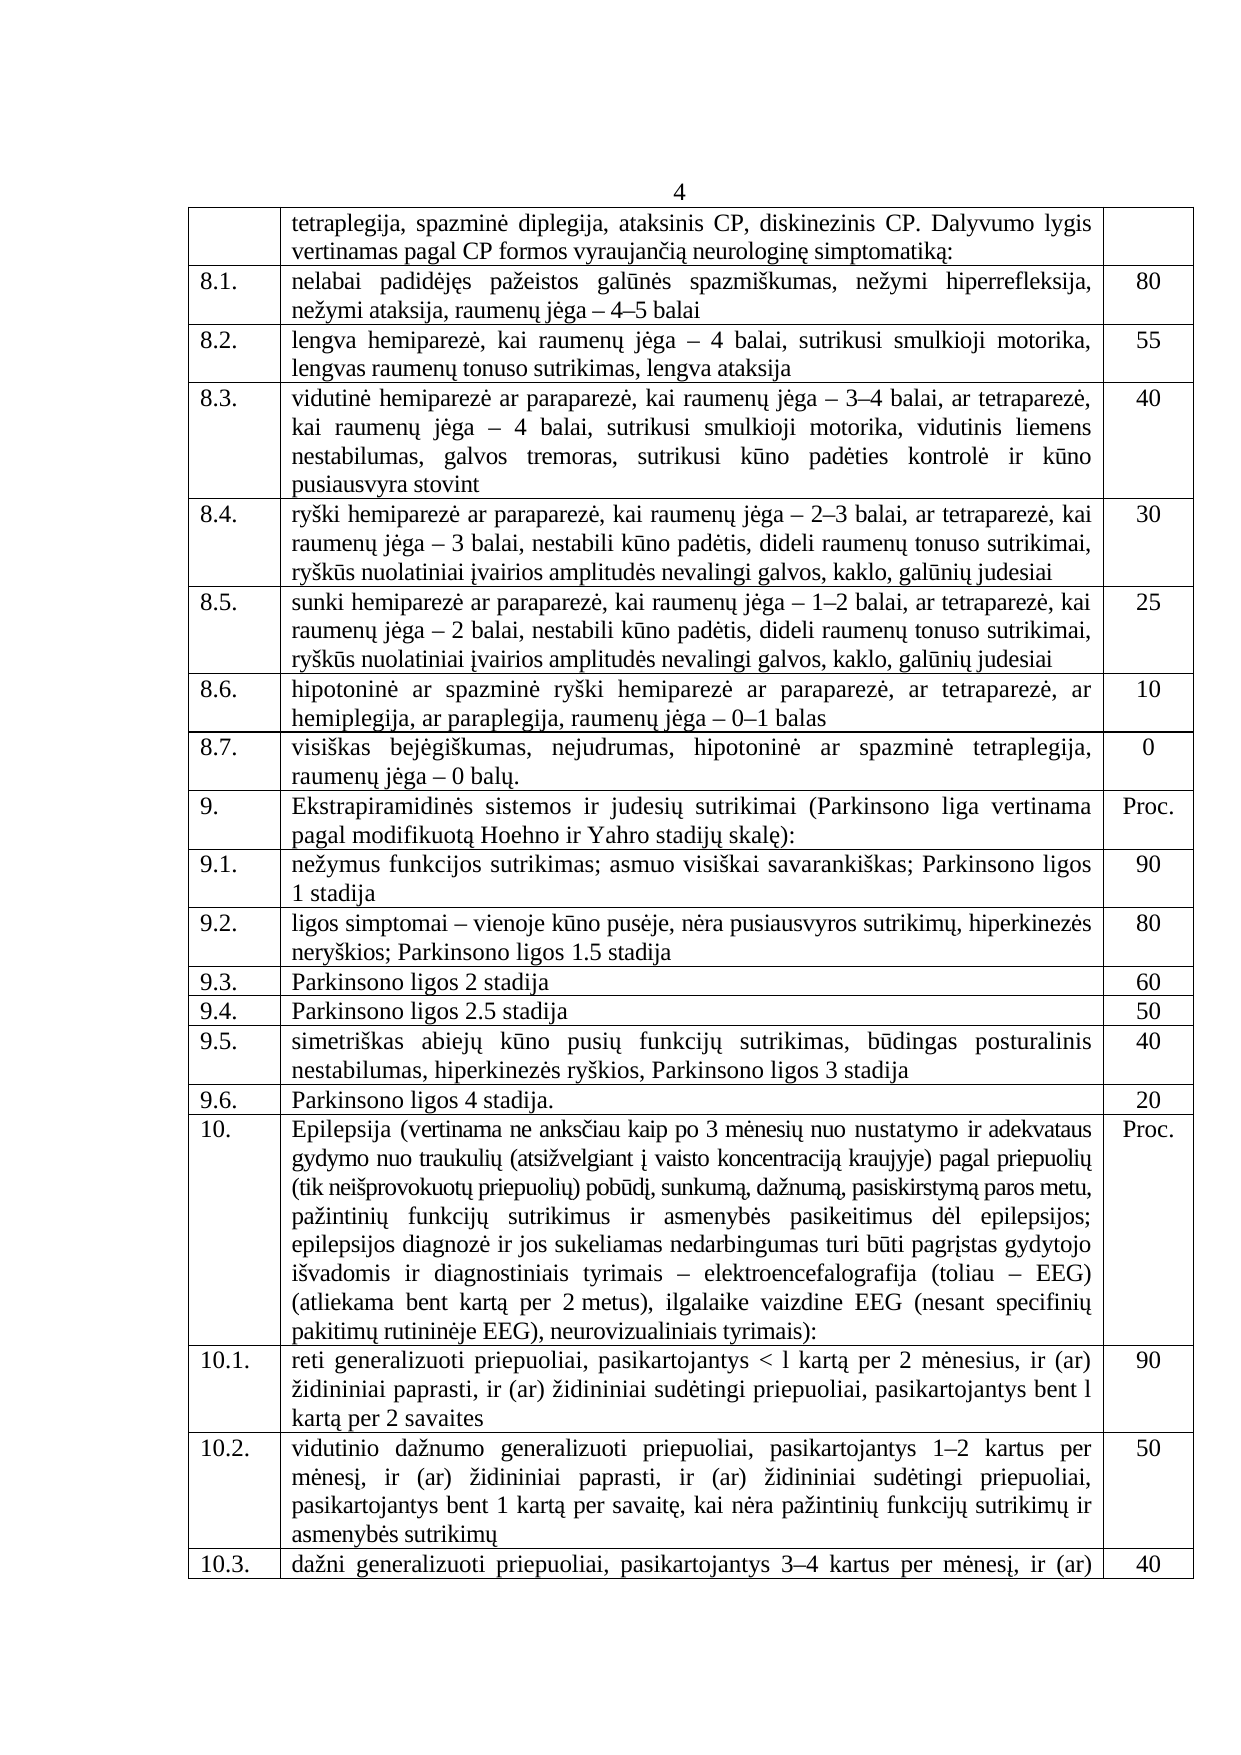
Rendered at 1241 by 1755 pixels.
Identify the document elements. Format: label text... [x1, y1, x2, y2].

table_cell 8.3. [189, 383, 280, 498]
table_cell 60 [1104, 967, 1193, 995]
table_cell dažni generalizuoti priepuoliai, pasikartojantys 3–4 kartus per mėnesį, ir (ar) [281, 1549, 1103, 1578]
table_cell visiškas bejėgiškumas, nejudrumas, hipotoninė ar spazminė tetraplegija, raumenų jėga – 0 balų. [281, 733, 1103, 790]
table_cell 8.7. [189, 733, 280, 790]
table_cell 9.5. [189, 1026, 280, 1084]
table_cell ligos simptomai – vienoje kūno pusėje, nėra pusiausvyros sutrikimų, hiperkinezės neryškios; Parkinsono ligos 1.5 stadija [281, 908, 1103, 966]
table_cell nežymus funkcijos sutrikimas; asmuo visiškai savarankiškas; Parkinsono ligos 1 stadija [281, 850, 1103, 907]
table_cell 10.1. [189, 1346, 280, 1432]
table_cell 30 [1104, 499, 1193, 586]
table_cell 8.2. [189, 325, 280, 382]
table_cell nelabai padidėjęs pažeistos galūnės spazmiškumas, nežymi hiperrefleksija, nežymi ataksija, raumenų jėga – 4–5 balai [281, 266, 1103, 324]
table_cell 20 [1104, 1085, 1193, 1113]
table_cell Ekstrapiramidinės sistemos ir judesių sutrikimai (Parkinsono liga vertinama pagal modifikuotą Hoehno ir Yahro stadijų skalę): [281, 791, 1103, 848]
table_cell 40 [1104, 1026, 1193, 1084]
table_cell vidutinio dažnumo generalizuoti priepuoliai, pasikartojantys 1–2 kartus per mėnesį, ir (ar) židininiai paprasti, ir (ar) židininiai sudėtingi priepuoliai, pasikartojantys bent 1 kartą per savaitę, kai nėra pažintinių funkcijų sutrikimų ir asmenybės sutrikimų [281, 1433, 1103, 1548]
table_cell 80 [1104, 908, 1193, 966]
table_cell hipotoninė ar spazminė ryški hemiparezė ar paraparezė, ar tetraparezė, ar hemiplegija, ar paraplegija, raumenų jėga – 0–1 balas [281, 674, 1103, 731]
table_cell 50 [1104, 1433, 1193, 1548]
table_cell 80 [1104, 266, 1193, 324]
table_cell 8.1. [189, 266, 280, 324]
table_cell 8.5. [189, 587, 280, 673]
table_cell 10 [1104, 674, 1193, 731]
table_cell lengva hemiparezė, kai raumenų jėga – 4 balai, sutrikusi smulkioji motorika, lengvas raumenų tonuso sutrikimas, lengva ataksija [281, 325, 1103, 382]
table_cell 10. [189, 1115, 280, 1344]
table_cell vidutinė hemiparezė ar paraparezė, kai raumenų jėga – 3–4 balai, ar tetraparezė, kai raumenų jėga – 4 balai, sutrikusi smulkioji motorika, vidutinis liemens nestabilumas, galvos tremoras, sutrikusi kūno padėties kontrolė ir kūno pusiausvyra stovint [281, 383, 1103, 498]
table_cell Proc. [1104, 1115, 1193, 1344]
table_cell 9.1. [189, 850, 280, 907]
table_cell 40 [1104, 383, 1193, 498]
table_cell 9.6. [189, 1085, 280, 1113]
table_cell [189, 208, 280, 265]
table_cell 10.2. [189, 1433, 280, 1548]
table_cell 25 [1104, 587, 1193, 673]
table_cell [1104, 208, 1193, 265]
table_cell reti generalizuoti priepuoliai, pasikartojantys < l kartą per 2 mėnesius, ir (ar) židininiai paprasti, ir (ar) židininiai sudėtingi priepuoliai, pasikartojantys bent l kartą per 2 savaites [281, 1346, 1103, 1432]
table_cell 9. [189, 791, 280, 848]
table_cell 40 [1104, 1549, 1193, 1578]
table_cell sunki hemiparezė ar paraparezė, kai raumenų jėga – 1–2 balai, ar tetraparezė, kai raumenų jėga – 2 balai, nestabili kūno padėtis, dideli raumenų tonuso sutrikimai, ryškūs nuolatiniai įvairios amplitudės nevalingi galvos, kaklo, galūnių judesiai [281, 587, 1103, 673]
table_cell 8.6. [189, 674, 280, 731]
table_cell 10.3. [189, 1549, 280, 1578]
table_cell Proc. [1104, 791, 1193, 848]
table_cell 9.4. [189, 996, 280, 1025]
table_cell Parkinsono ligos 4 stadija. [281, 1085, 1103, 1113]
table_cell simetriškas abiejų kūno pusių funkcijų sutrikimas, būdingas posturalinis nestabilumas, hiperkinezės ryškios, Parkinsono ligos 3 stadija [281, 1026, 1103, 1084]
table_cell ryški hemiparezė ar paraparezė, kai raumenų jėga – 2–3 balai, ar tetraparezė, kai raumenų jėga – 3 balai, nestabili kūno padėtis, dideli raumenų tonuso sutrikimai, ryškūs nuolatiniai įvairios amplitudės nevalingi galvos, kaklo, galūnių judesiai [281, 499, 1103, 586]
table_cell 9.3. [189, 967, 280, 995]
table_cell Parkinsono ligos 2.5 stadija [281, 996, 1103, 1025]
table_cell 9.2. [189, 908, 280, 966]
table_cell Parkinsono ligos 2 stadija [281, 967, 1103, 995]
table_cell 50 [1104, 996, 1193, 1025]
table_cell 0 [1104, 733, 1193, 790]
table_cell tetraplegija, spazminė diplegija, ataksinis CP, diskinezinis CP. Dalyvumo lygis vertinamas pagal CP formos vyraujančią neurologinę simptomatiką: [281, 208, 1103, 265]
table_cell Epilepsija (vertinama ne anksčiau kaip po 3 mėnesių nuo nustatymo ir adekvataus gydymo nuo traukulių (atsižvelgiant į vaisto koncentraciją kraujyje) pagal priepuolių (tik neišprovokuotų priepuolių) pobūdį, sunkumą, dažnumą, pasiskirstymą paros metu, pažintinių funkcijų sutrikimus ir asmenybės pasikeitimus dėl epilepsijos; epilepsijos diagnozė ir jos sukeliamas nedarbingumas turi būti pagrįstas gydytojo išvadomis ir diagnostiniais tyrimais – elektroencefalografija (toliau – EEG) (atliekama bent kartą per 2 metus), ilgalaike vaizdine EEG (nesant specifinių pakitimų rutininėje EEG), neurovizualiniais tyrimais): [281, 1115, 1103, 1344]
table_cell 90 [1104, 850, 1193, 907]
table_cell 90 [1104, 1346, 1193, 1432]
table_cell 55 [1104, 325, 1193, 382]
table_cell 8.4. [189, 499, 280, 586]
